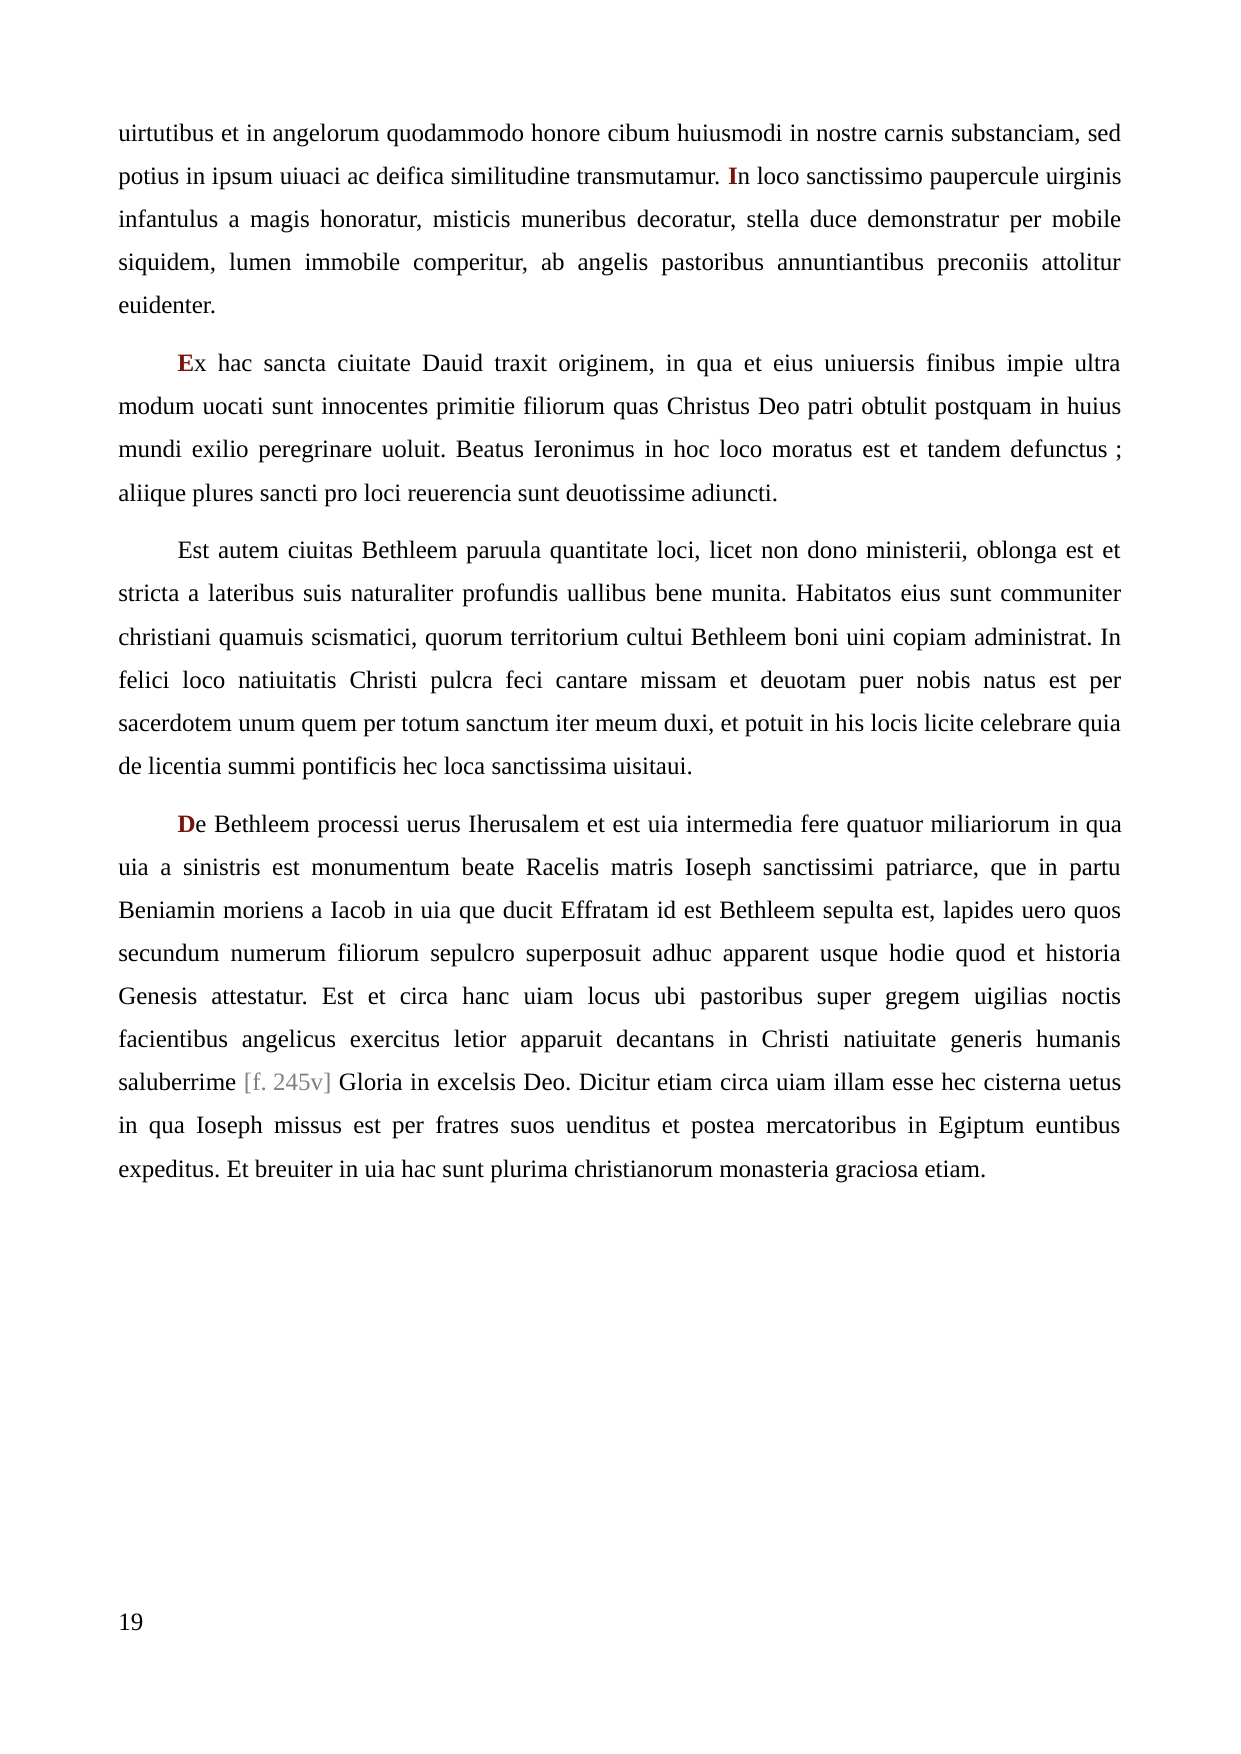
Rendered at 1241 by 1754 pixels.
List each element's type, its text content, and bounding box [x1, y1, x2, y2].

text De Bethleem processi uerus Iherusalem et est uia intermedia fere quatuor miliariorum in qua uia a sinistris est monumentum beate Racelis matris Ioseph sanctissimi patriarce, que in partu Beniamin moriens a Iacob in uia que ducit Effratam id est Bethleem sepulta est, lapides uero quos secundum numerum filiorum sepulcro superposuit adhuc apparent usque hodie quod et historia Genesis attestatur. Est et circa hanc uiam locus ubi pastoribus super gregem uigilias noctis facientibus angelicus exercitus letior apparuit decantans in Christi natiuitate generis humanis saluberrime [f. 245v] Gloria in excelsis Deo. Dicitur etiam circa uiam illam esse hec cisterna uetus in qua Ioseph missus est per fratres suos uenditus et postea mercatoribus in Egiptum euntibus expeditus. Et breuiter in uia hac sunt plurima christianorum monasteria graciosa etiam. [118, 809, 1122, 1182]
text uirtutibus et in angelorum quodammodo honore cibum huiusmodi in nostre carnis substanciam, sed potius in ipsum uiuaci ac deifica similitudine transmutamur. In loco sanctissimo paupercule uirginis infantulus a magis honoratur, misticis muneribus decoratur, stella duce demonstratur per mobile siquidem, lumen immobile comperitur, ab angelis pastoribus annuntiantibus preconiis attolitur euidenter. [118, 118, 1122, 319]
text Ex hac sancta ciuitate Dauid traxit originem, in qua et eius uniuersis finibus impie ultra modum uocati sunt innocentes primitie filiorum quas Christus Deo patri obtulit postquam in huius mundi exilio peregrinare uoluit. Beatus Ieronimus in hoc loco moratus est et tandem defunctus ; aliique plures sancti pro loci reuerencia sunt deuotissime adiuncti. [118, 348, 1122, 506]
text Est autem ciuitas Bethleem paruula quantitate loci, licet non dono ministerii, oblonga est et stricta a lateribus suis naturaliter profundis uallibus bene munita. Habitatos eius sunt communiter christiani quamuis scismatici, quorum territorium cultui Bethleem boni uini copiam administrat. In felici loco natiuitatis Christi pulcra feci cantare missam et deuotam puer nobis natus est per sacerdotem unum quem per totum sanctum iter meum duxi, et potuit in his locis licite celebrare quia de licentia summi pontificis hec loca sanctissima uisitaui. [118, 535, 1122, 780]
